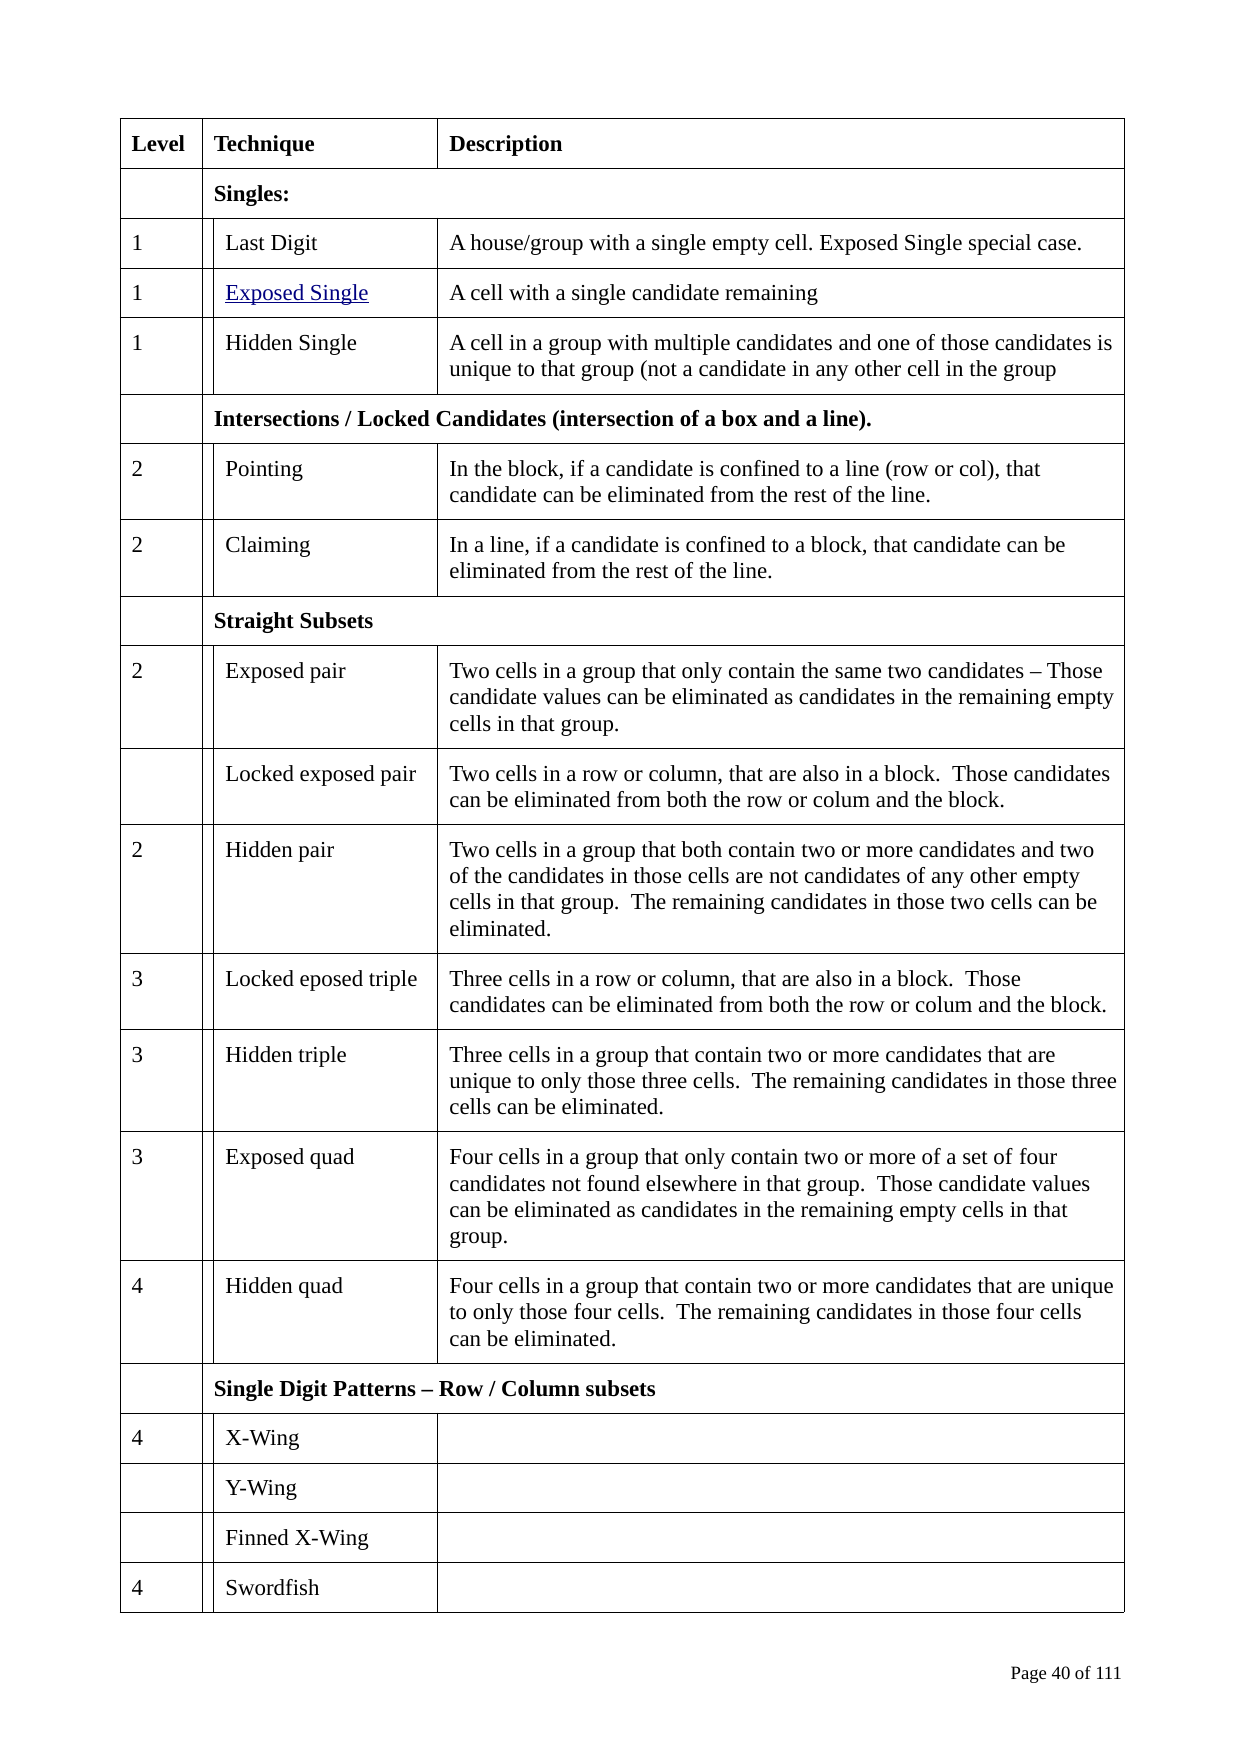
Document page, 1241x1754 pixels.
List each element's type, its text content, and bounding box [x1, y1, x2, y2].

table_cell Finned X-Wing [214, 1513, 437, 1562]
table_cell In a line, if a candidate is confined to a block, that candidate can be eliminated from the rest of the line. [438, 520, 1124, 596]
table_cell 3 [121, 1030, 202, 1131]
table_cell 1 [121, 318, 202, 393]
table_cell Exposed pair [214, 646, 437, 748]
table_cell Hidden triple [214, 1030, 437, 1131]
table_header Description [438, 119, 1124, 168]
table_cell A cell in a group with multiple candidates and one of those candidates is unique to that group (not a candidate in any other cell in the group [438, 318, 1124, 393]
table_cell Exposed Single [214, 269, 437, 317]
table_cell [121, 1513, 202, 1562]
table_cell [203, 269, 213, 317]
table_cell Two cells in a group that only contain the same two candidates – Those candidate values can be eliminated as candidates in the remaining empty cells in that group. [438, 646, 1124, 748]
table_cell [203, 219, 213, 267]
table_cell Intersections / Locked Candidates (intersection of a box and a line). [203, 395, 1124, 443]
table_cell [121, 1364, 202, 1413]
table_cell Two cells in a group that both contain two or more candidates and two of the candidates in those cells are not candidates of any other empty cells in that group. The remaining candidates in those two cells can be eliminated. [438, 825, 1124, 953]
table_cell 1 [121, 269, 202, 317]
table_cell [203, 1563, 213, 1612]
table_cell Three cells in a group that contain two or more candidates that are unique to only those three cells. The remaining candidates in those three cells can be eliminated. [438, 1030, 1124, 1131]
table_cell In the block, if a candidate is confined to a line (row or col), that candidate can be eliminated from the rest of the line. [438, 444, 1124, 519]
table_cell [438, 1513, 1124, 1562]
table_cell 2 [121, 646, 202, 748]
table_cell 4 [121, 1563, 202, 1612]
table_cell Four cells in a group that contain two or more candidates that are unique to only those four cells. The remaining candidates in those four cells can be eliminated. [438, 1261, 1124, 1363]
table_cell [438, 1414, 1124, 1462]
table_cell 2 [121, 825, 202, 953]
table_cell [203, 646, 213, 748]
table_cell Pointing [214, 444, 437, 519]
table_cell Hidden Single [214, 318, 437, 393]
table_cell Two cells in a row or column, that are also in a block. Those candidates can be eliminated from both the row or colum and the block. [438, 749, 1124, 824]
table_cell Last Digit [214, 219, 437, 267]
table_cell Hidden quad [214, 1261, 437, 1363]
table_cell 4 [121, 1414, 202, 1462]
table_cell [438, 1464, 1124, 1512]
table_cell Locked exposed pair [214, 749, 437, 824]
table_cell [203, 444, 213, 519]
table_cell X-Wing [214, 1414, 437, 1462]
table_cell Straight Subsets [203, 597, 1124, 645]
table_cell [121, 597, 202, 645]
table_cell [203, 954, 213, 1029]
table_cell [203, 1414, 213, 1462]
table_cell [203, 318, 213, 393]
table_cell 2 [121, 520, 202, 596]
table_cell 4 [121, 1261, 202, 1363]
table_cell Hidden pair [214, 825, 437, 953]
table_cell [121, 169, 202, 218]
table_cell Singles: [203, 169, 1124, 218]
table_cell [438, 1563, 1124, 1612]
table_cell [121, 749, 202, 824]
table_cell Exposed quad [214, 1132, 437, 1260]
table_cell Y-Wing [214, 1464, 437, 1512]
table_cell 3 [121, 1132, 202, 1260]
table_cell Claiming [214, 520, 437, 596]
table_cell 2 [121, 444, 202, 519]
table_header Level [121, 119, 202, 168]
table_cell Three cells in a row or column, that are also in a block. Those candidates can be eliminated from both the row or colum and the block. [438, 954, 1124, 1029]
table_cell A cell with a single candidate remaining [438, 269, 1124, 317]
table_cell 3 [121, 954, 202, 1029]
table_cell [203, 1513, 213, 1562]
table_cell [203, 1030, 213, 1131]
table_cell [203, 1261, 213, 1363]
table_cell Swordfish [214, 1563, 437, 1612]
table_cell [203, 825, 213, 953]
table_cell [203, 1132, 213, 1260]
table_cell [121, 395, 202, 443]
table_cell [203, 520, 213, 596]
table_cell [121, 1464, 202, 1512]
table_cell Single Digit Patterns – Row / Column subsets [203, 1364, 1124, 1413]
table_header Technique [203, 119, 437, 168]
table_cell 1 [121, 219, 202, 267]
table_cell Four cells in a group that only contain two or more of a set of four candidates not found elsewhere in that group. Those candidate values can be eliminated as candidates in the remaining empty cells in that group. [438, 1132, 1124, 1260]
table_cell Locked eposed triple [214, 954, 437, 1029]
table_cell [203, 749, 213, 824]
table_cell [203, 1464, 213, 1512]
table_cell A house/group with a single empty cell. Exposed Single special case. [438, 219, 1124, 267]
